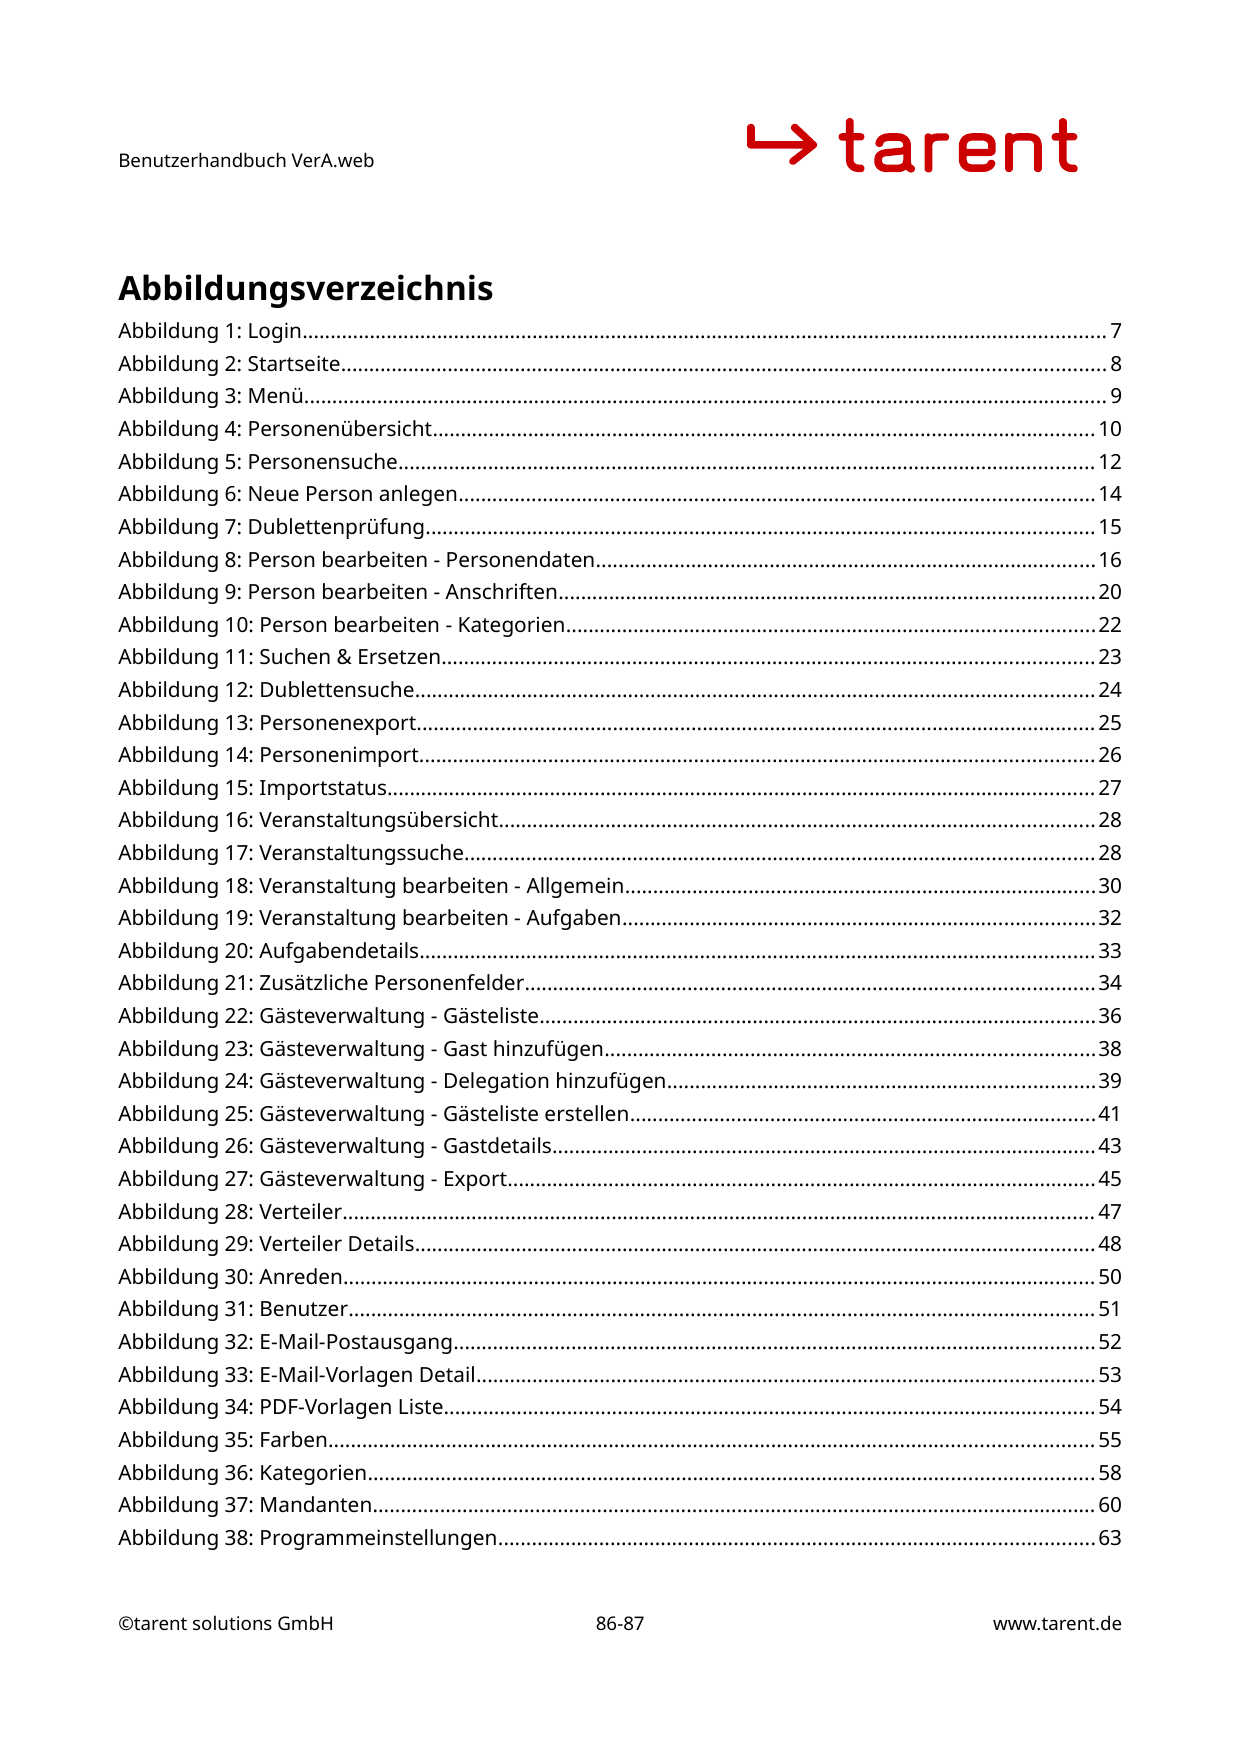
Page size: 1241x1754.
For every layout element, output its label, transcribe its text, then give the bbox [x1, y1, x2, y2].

text Abbildung 29: Verteiler Details 48 [118, 1229, 1122, 1258]
text Abbildung 13: Personenexport 25 [118, 708, 1122, 736]
text Abbildung 12: Dublettensuche 24 [118, 675, 1122, 703]
text Abbildung 32: E-Mail-Postausgang 52 [118, 1327, 1122, 1356]
subtitle Abbildungsverzeichnis [118, 264, 1122, 310]
text Abbildung 3: Menü 9 [118, 382, 1122, 410]
text Abbildung 34: PDF-Vorlagen Liste 54 [118, 1392, 1122, 1421]
text Abbildung 20: Aufgabendetails 33 [118, 936, 1122, 964]
text Abbildung 30: Anreden 50 [118, 1262, 1122, 1290]
text Abbildung 11: Suchen & Ersetzen 23 [118, 642, 1122, 671]
text Abbildung 17: Veranstaltungssuche 28 [118, 838, 1122, 867]
text Abbildung 22: Gästeverwaltung - Gästeliste 36 [118, 1001, 1122, 1029]
text Abbildung 5: Personensuche 12 [118, 447, 1122, 475]
text Abbildung 2: Startseite 8 [118, 349, 1122, 377]
text Abbildung 25: Gästeverwaltung - Gästeliste erstellen 41 [118, 1099, 1122, 1127]
text Abbildung 4: Personenübersicht 10 [118, 414, 1122, 443]
text Abbildung 28: Verteiler 47 [118, 1197, 1122, 1225]
text Abbildung 26: Gästeverwaltung - Gastdetails 43 [118, 1132, 1122, 1160]
text Abbildung 18: Veranstaltung bearbeiten - Allgemein 30 [118, 871, 1122, 899]
text Abbildung 7: Dublettenprüfung 15 [118, 512, 1122, 541]
text Abbildung 37: Mandanten 60 [118, 1490, 1122, 1519]
text Abbildung 16: Veranstaltungsübersicht 28 [118, 806, 1122, 834]
text Abbildung 9: Person bearbeiten - Anschriften 20 [118, 577, 1122, 606]
text Abbildung 27: Gästeverwaltung - Export 45 [118, 1164, 1122, 1193]
text Abbildung 24: Gästeverwaltung - Delegation hinzufügen 39 [118, 1066, 1122, 1095]
text Abbildung 31: Benutzer 51 [118, 1294, 1122, 1323]
text Abbildung 1: Login 7 [118, 316, 1122, 345]
text Abbildung 8: Person bearbeiten - Personendaten 16 [118, 545, 1122, 573]
text Abbildung 35: Farben 55 [118, 1425, 1122, 1453]
text Abbildung 10: Person bearbeiten - Kategorien 22 [118, 610, 1122, 638]
text Abbildung 19: Veranstaltung bearbeiten - Aufgaben 32 [118, 903, 1122, 932]
text Abbildung 36: Kategorien 58 [118, 1458, 1122, 1486]
text Abbildung 33: E-Mail-Vorlagen Detail 53 [118, 1360, 1122, 1388]
text Abbildung 14: Personenimport 26 [118, 740, 1122, 769]
text Abbildung 21: Zusätzliche Personenfelder 34 [118, 968, 1122, 997]
text Abbildung 38: Programmeinstellungen 63 [118, 1523, 1122, 1551]
text Abbildung 23: Gästeverwaltung - Gast hinzufügen 38 [118, 1034, 1122, 1062]
text Abbildung 6: Neue Person anlegen 14 [118, 479, 1122, 508]
text Abbildung 15: Importstatus 27 [118, 773, 1122, 801]
